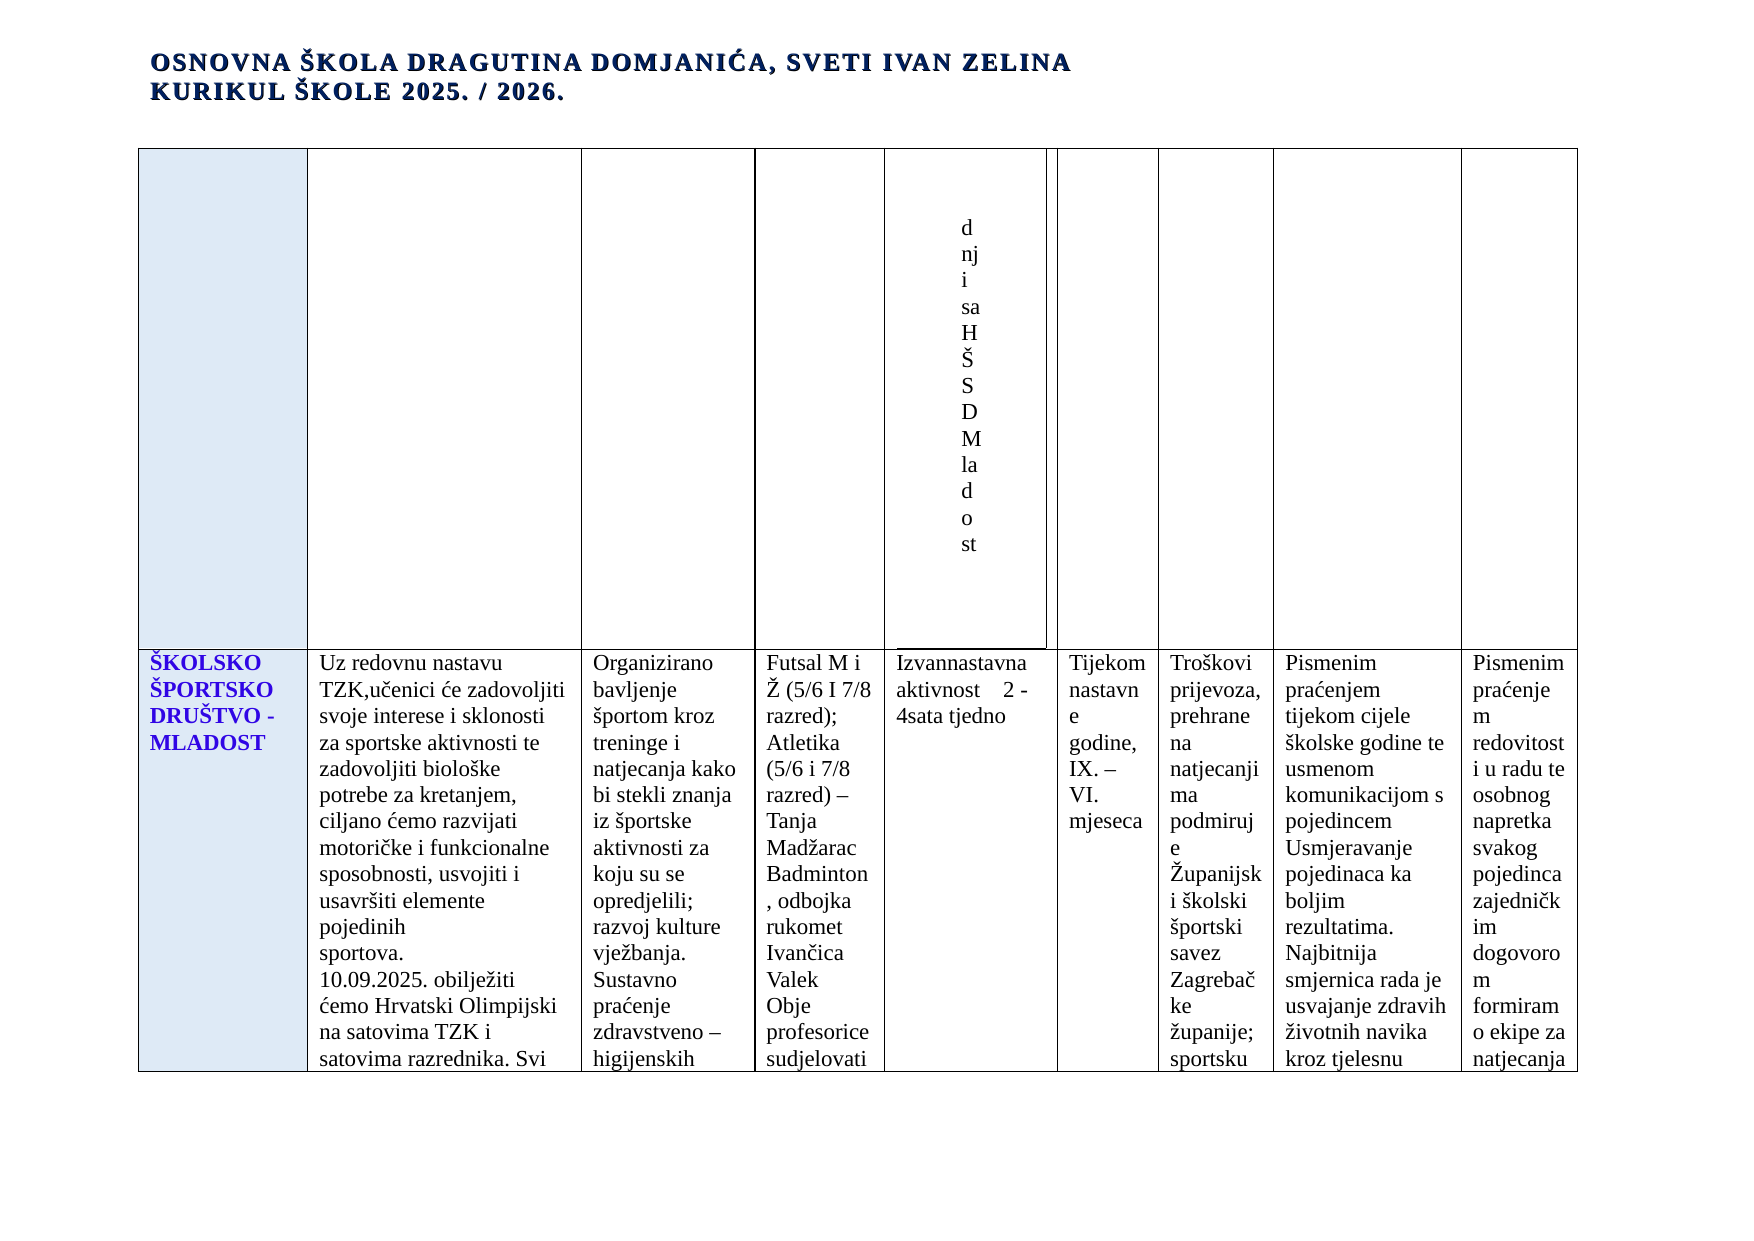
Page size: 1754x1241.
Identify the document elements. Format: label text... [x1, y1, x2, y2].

table_cell Tijekom nastavne godine, IX. – VI. mjeseca [1058, 650, 1158, 1071]
table_cell [139, 149, 307, 648]
table_cell Pismenim praćenjem redovitosti u radu te osobnog napretka svakog pojedinca zajedničkim dogovorom formiramo ekipe za natjecanja [1462, 650, 1577, 1071]
table_cell [1462, 149, 1577, 648]
table_cell Organizirano bavljenje športom kroz treninge i natjecanja kako bi stekli znanja iz športske aktivnosti za koju su se opredjelili; razvoj kulture vježbanja. Sustavno praćenje zdravstveno – higijenskih [582, 650, 754, 1071]
table_cell [756, 149, 884, 648]
table_cell Pismenim praćenjem tijekom cijele školske godine te usmenom komunikacijom s pojedincem Usmjeravanje pojedinaca ka boljim rezultatima. Najbitnija smjernica rada je usvajanje zdravih životnih navika kroz tjelesnu [1274, 650, 1461, 1071]
table_cell [1159, 149, 1273, 648]
table_cell [1058, 149, 1158, 648]
table_cell Izvannastavna aktivnost 2 - 4sata tjedno [885, 650, 1057, 1071]
table_cell Uz redovnu nastavu TZK,učenici će zadovoljiti svoje interese i sklonosti za sportske aktivnosti te zadovoljiti biološke potrebe za kretanjem, ciljano ćemo razvijati motoričke i funkcionalne sposobnosti, usvojiti i usavršiti elemente pojedinih sportova. 10.09.2025. obilježiti ćemo Hrvatski Olimpijski na satovima TZK i satovima razrednika. Svi [308, 650, 581, 1071]
table_cell ŠKOLSKO ŠPORTSKO DRUŠTVO -MLADOST [139, 650, 307, 1071]
table_cell [308, 149, 581, 648]
table_cell [582, 149, 754, 648]
table_cell Futsal M i Ž (5/6 I 7/8 razred); Atletika (5/6 i 7/8 razred) – Tanja Madžarac Badminton, odbojka rukomet Ivančica Valek Obje profesorice sudjelovati [756, 650, 884, 1071]
table_cell Troškovi prijevoza, prehrane na natjecanjima podmiruje Županijski školski športski savez Zagrebačke županije; sportsku [1159, 650, 1273, 1071]
table_cell dnji sa HŠSD Mladost [897, 150, 1045, 647]
table_cell [1274, 149, 1461, 648]
